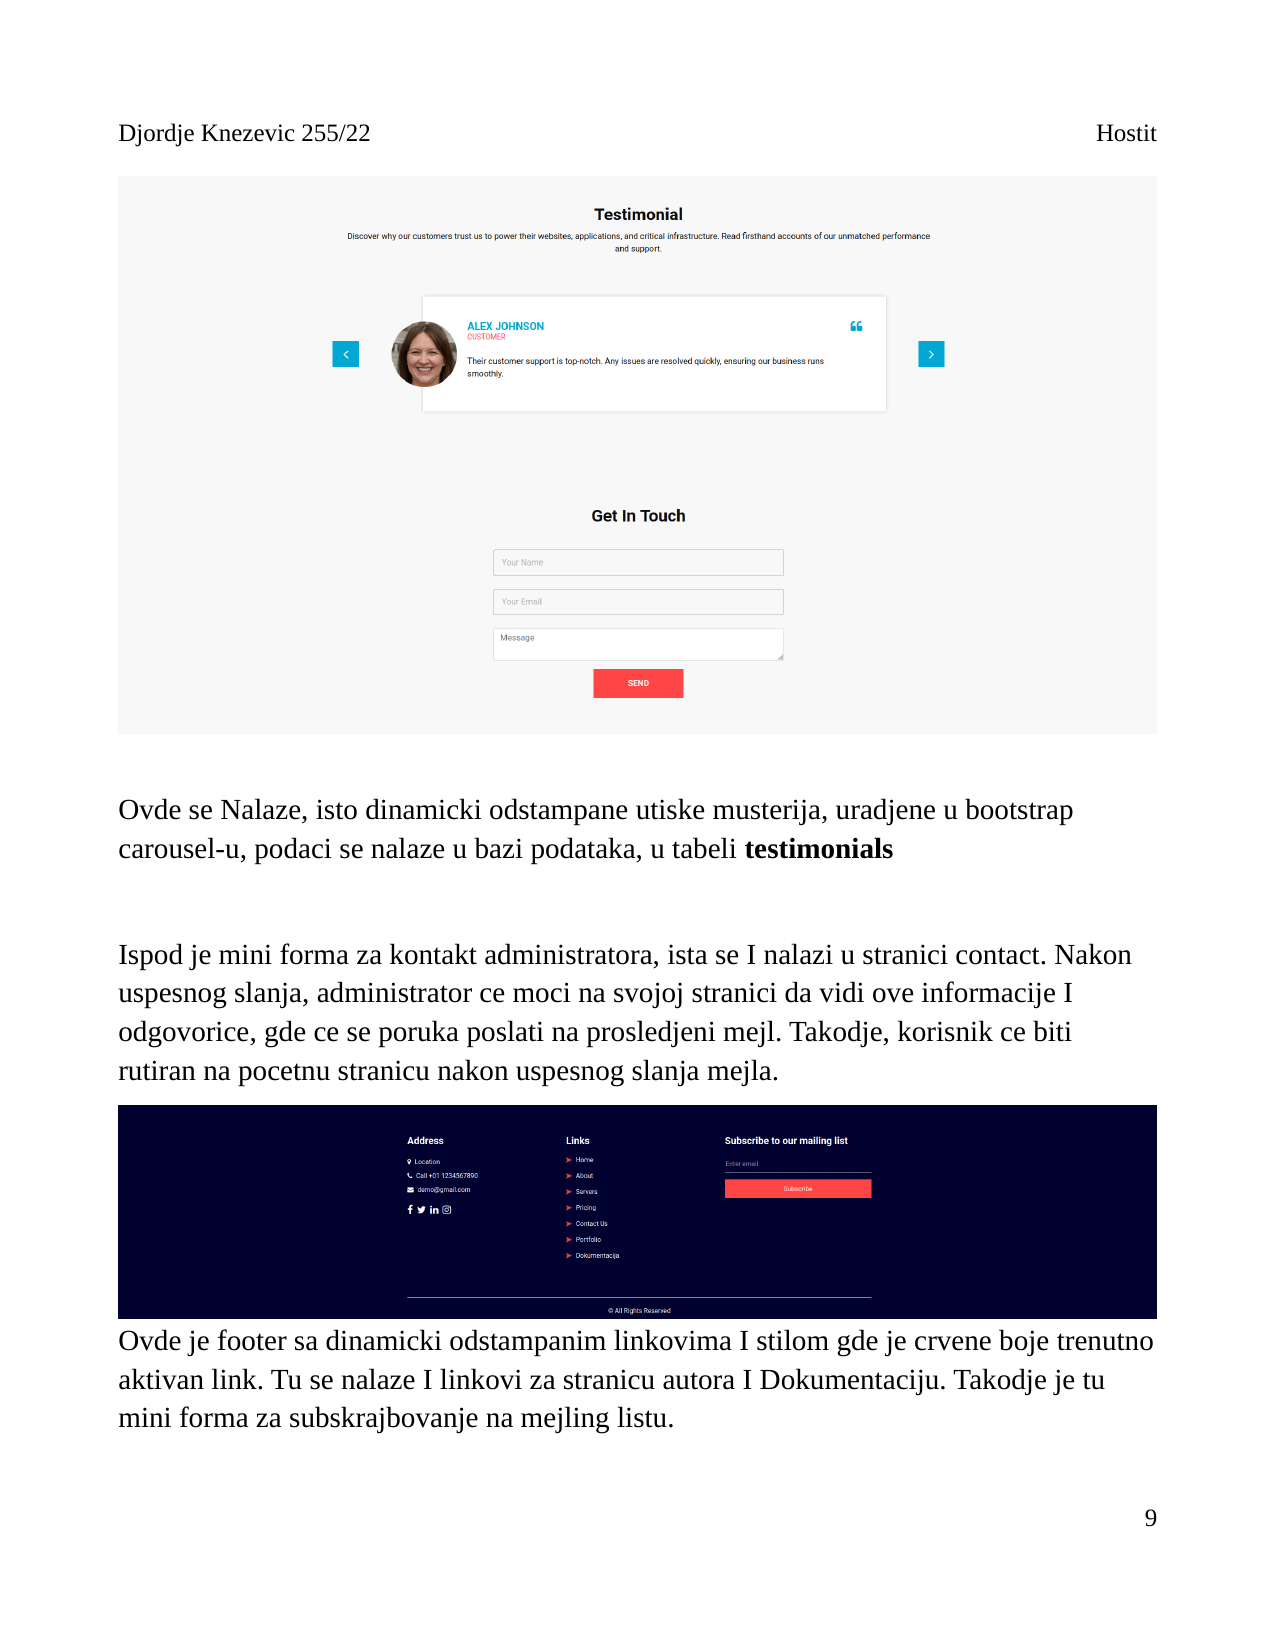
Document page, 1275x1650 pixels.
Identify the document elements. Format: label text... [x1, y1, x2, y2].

text Ovde se Nalaze, isto dinamicki odstampane utiske musterija, uradjene u bootstrap carousel-u, podaci se nalaze u bazi podataka, u tabeli testimonials [118, 792, 1157, 864]
picture [118, 176, 1157, 734]
text Ovde je footer sa dinamicki odstampanim linkovima I stilom gde je crvene boje trenutno aktivan link. Tu se nalaze I linkovi za stranicu autora I Dokumentaciju. Takodje je tu mini forma za subskrajbovanje na mejling listu. [118, 1319, 1157, 1434]
text Ispod je mini forma za kontakt administratora, ista se I nalazi u stranici contact. Nakon uspesnog slanja, administrator ce moci na svojoj stranici da vidi ove informacije I odgovorice, gde ce se poruka poslati na prosledjeni mejl. Takodje, korisnik ce biti rutiran na pocetnu stranicu nakon uspesnog slanja mejla. [118, 937, 1157, 1086]
picture [118, 1105, 1157, 1319]
